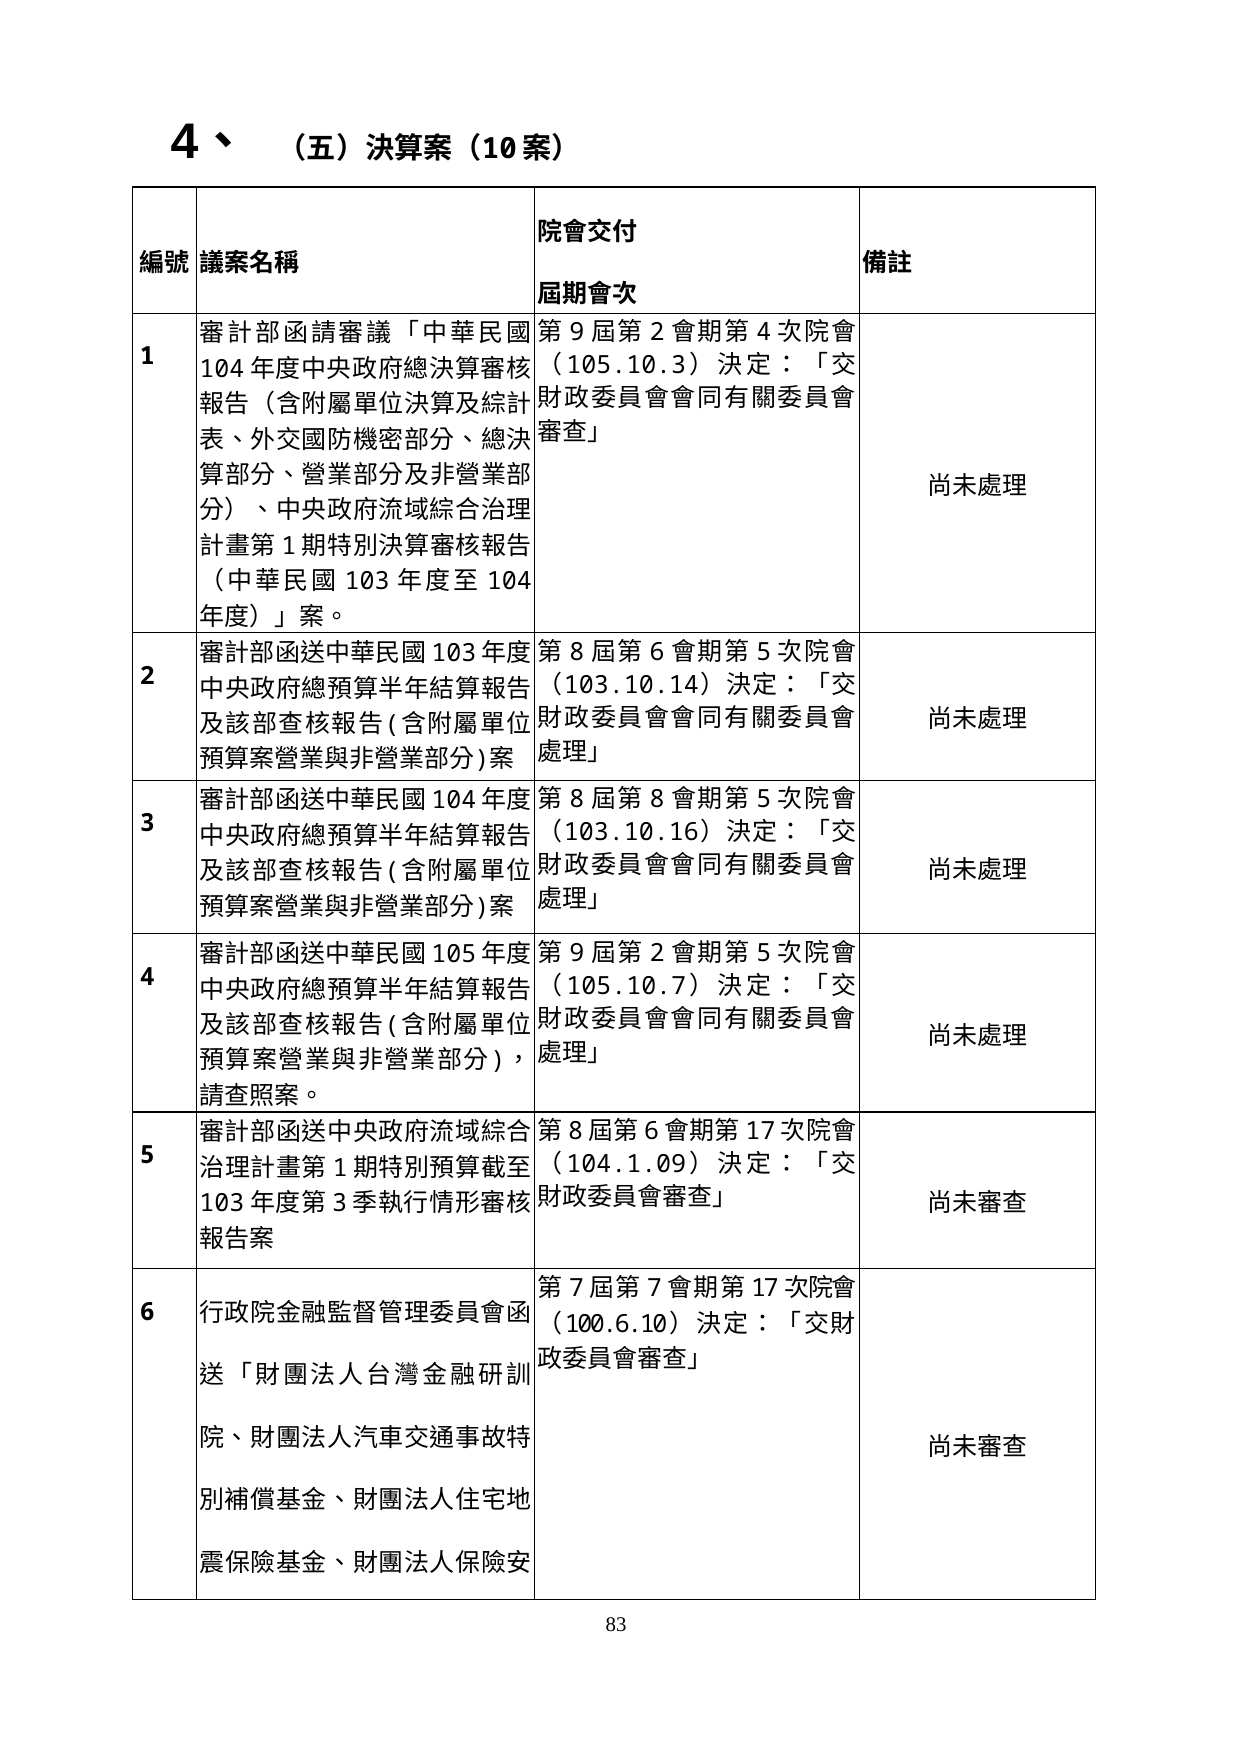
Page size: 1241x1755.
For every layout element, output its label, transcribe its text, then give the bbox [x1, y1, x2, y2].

subtitle （五）決算案（10案） [170, 117, 1098, 169]
table_cell 審計部函送中華民國104年度中央政府總預算半年結算報告及該部查核報告(含附屬單位預算案營業與非營業部分)案 [197, 781, 534, 933]
table_cell 尚未處理 [860, 633, 1095, 779]
table_cell 尚未審查 [860, 1113, 1095, 1267]
table_cell 尚未審查 [860, 1269, 1095, 1599]
table_header 編號 [133, 188, 196, 312]
table_cell [133, 934, 196, 1111]
table_header 院會交付 屆期會次 [535, 188, 859, 312]
table_cell [133, 633, 196, 779]
table_cell [133, 314, 196, 632]
table_cell 第7屆第7會期第17次院會（100.6.10）決定：「交財政委員會審查」 [535, 1269, 859, 1599]
table_cell 尚未處理 [860, 314, 1095, 632]
table_cell 第9屆第2會期第5次院會（105.10.7）決定：「交財政委員會會同有關委員會處理」 [535, 934, 859, 1111]
table_cell 行政院金融監督管理委員會函送「財團法人台灣金融研訓院、財團法人汽車交通事故特別補償基金、財團法人住宅地震保險基金、財團法人保險安 [197, 1269, 534, 1599]
table_cell 第8屆第8會期第5次院會（103.10.16）決定：「交財政委員會會同有關委員會處理」 [535, 781, 859, 933]
table_cell 第8屆第6會期第5次院會（103.10.14）決定：「交財政委員會會同有關委員會處理」 [535, 633, 859, 779]
table_header 備註 [860, 188, 1095, 312]
table_cell 審計部函送中華民國103年度中央政府總預算半年結算報告及該部查核報告(含附屬單位預算案營業與非營業部分)案 [197, 633, 534, 779]
table_cell 審計部函請審議「中華民國104年度中央政府總決算審核報告（含附屬單位決算及綜計表、外交國防機密部分、總決算部分、營業部分及非營業部分）、中央政府流域綜合治理計畫第1期特別決算審核報告（中華民國103年度至104年度）」案。 [197, 314, 534, 632]
table_cell 第9屆第2會期第4次院會（105.10.3）決定：「交財政委員會會同有關委員會審查」 [535, 314, 859, 632]
table_cell 尚未處理 [860, 781, 1095, 933]
table_cell 第8屆第6會期第17次院會（104.1.09）決定：「交財政委員會審查」 [535, 1113, 859, 1267]
table_header 議案名稱 [197, 188, 534, 312]
table_cell [133, 1269, 196, 1599]
table_cell 審計部函送中華民國105年度中央政府總預算半年結算報告及該部查核報告(含附屬單位預算案營業與非營業部分)，請查照案。 [197, 934, 534, 1111]
table_cell [133, 781, 196, 933]
table_cell 審計部函送中央政府流域綜合治理計畫第1期特別預算截至103年度第3季執行情形審核報告案 [197, 1113, 534, 1267]
table_cell 尚未處理 [860, 934, 1095, 1111]
table_cell [133, 1113, 196, 1267]
